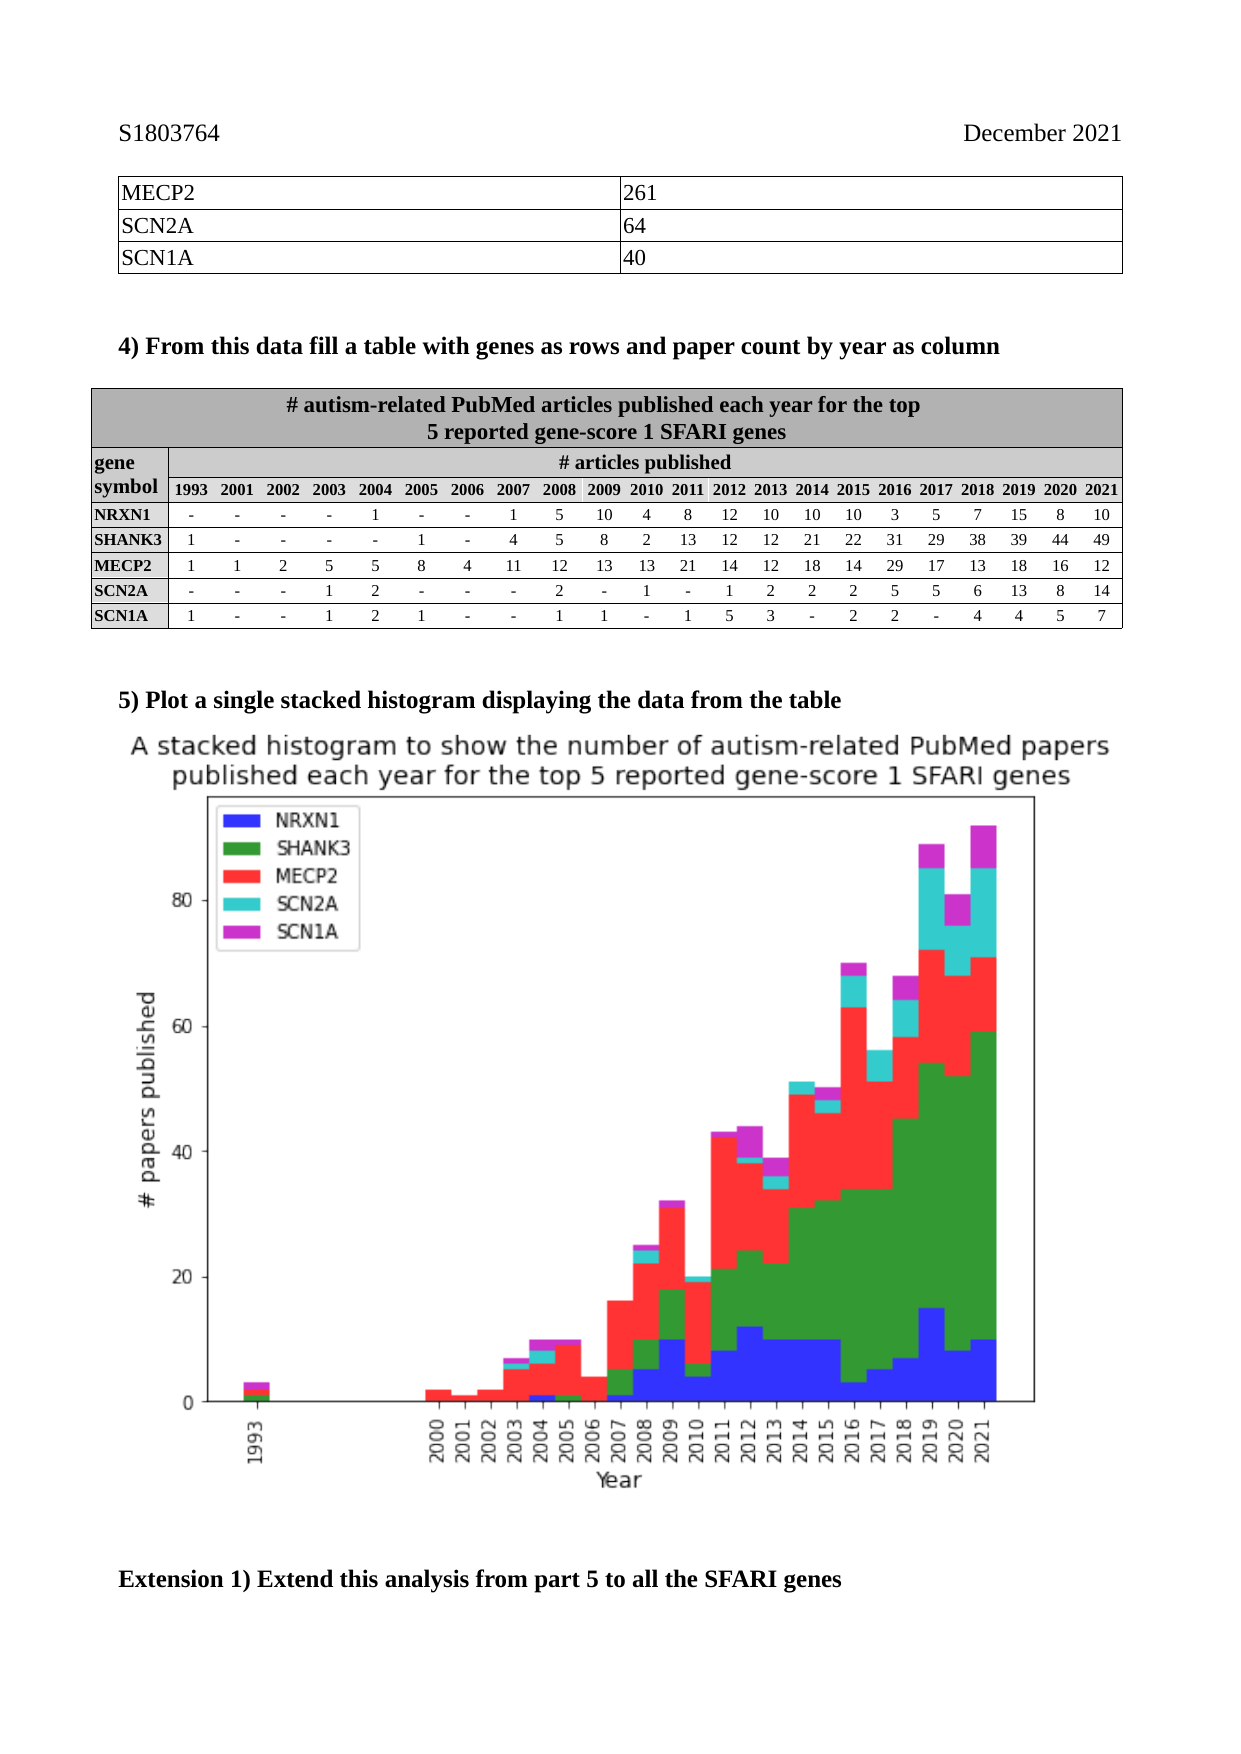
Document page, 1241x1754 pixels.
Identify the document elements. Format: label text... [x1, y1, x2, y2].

text Extension 1) Extend this analysis from part 5 to all the SFARI genes [118, 1564, 1122, 1621]
table_cell 7 [1081, 604, 1122, 628]
table_cell 1 [398, 604, 444, 628]
table_cell 10 [750, 503, 791, 527]
table_cell 1 [626, 579, 667, 602]
table_cell - [306, 503, 352, 527]
table_cell 22 [833, 528, 874, 552]
table_cell 12 [536, 553, 582, 577]
table_cell 21 [791, 528, 833, 552]
table_cell 8 [667, 503, 708, 527]
table_cell 17 [915, 553, 957, 577]
table_cell 2 [833, 579, 874, 602]
table_cell 5 [536, 503, 582, 527]
table_cell 1 [709, 579, 750, 602]
table_cell 12 [750, 553, 791, 577]
table_cell 44 [1039, 528, 1081, 552]
table_cell 64 [621, 210, 1122, 241]
table_cell 13 [998, 579, 1039, 602]
table_cell 8 [1039, 503, 1081, 527]
table_cell 10 [791, 503, 833, 527]
text [118, 1507, 1122, 1564]
table_cell 13 [667, 528, 708, 552]
table_cell 2 [833, 604, 874, 628]
table_cell 38 [957, 528, 998, 552]
table_cell 1 [169, 604, 214, 628]
table_cell - [214, 503, 260, 527]
table_cell 12 [1081, 553, 1122, 577]
table_cell SCN1A [92, 604, 168, 628]
table_cell 2002 [260, 478, 306, 502]
table_cell 2 [352, 579, 398, 602]
table_cell - [667, 579, 708, 602]
table_cell - [214, 604, 260, 628]
table_cell 13 [583, 553, 626, 577]
table_cell gene symbol [92, 448, 168, 502]
table_cell 14 [833, 553, 874, 577]
table_cell 8 [1039, 579, 1081, 602]
table_cell 1 [583, 604, 626, 628]
table_cell 2009 [583, 478, 626, 502]
table_cell NRXN1 [92, 503, 168, 527]
table_cell 39 [998, 528, 1039, 552]
table_cell - [306, 528, 352, 552]
table_cell 2018 [957, 478, 998, 502]
table_cell 1 [169, 528, 214, 552]
table_cell SCN2A [92, 579, 168, 602]
table_cell SHANK3 [92, 528, 168, 552]
table_cell 11 [490, 553, 536, 577]
table_cell 4 [626, 503, 667, 527]
table_cell - [398, 579, 444, 602]
table_cell 2 [750, 579, 791, 602]
table_cell 261 [621, 177, 1122, 209]
table_cell 5 [306, 553, 352, 577]
table_cell 1 [214, 553, 260, 577]
table_cell 4 [998, 604, 1039, 628]
table_cell 1 [490, 503, 536, 527]
table_cell 4 [957, 604, 998, 628]
table_cell 6 [957, 579, 998, 602]
table_cell 2012 [709, 478, 750, 502]
table_cell - [260, 579, 306, 602]
table_cell 15 [998, 503, 1039, 527]
table_cell 1 [398, 528, 444, 552]
table_cell 2007 [490, 478, 536, 502]
table_cell 2 [352, 604, 398, 628]
table_cell - [583, 579, 626, 602]
table_cell 2021 [1081, 478, 1122, 502]
table_cell - [791, 604, 833, 628]
table_cell SCN2A [119, 210, 620, 241]
table_cell 14 [1081, 579, 1122, 602]
table_cell 2011 [667, 478, 708, 502]
table_cell - [352, 528, 398, 552]
table_cell 18 [998, 553, 1039, 577]
table_cell 2010 [626, 478, 667, 502]
table_cell 1 [306, 604, 352, 628]
table_cell 4 [444, 553, 490, 577]
table_cell 5 [536, 528, 582, 552]
table_cell - [444, 604, 490, 628]
table_cell 18 [791, 553, 833, 577]
table_cell 2 [536, 579, 582, 602]
table_cell - [490, 604, 536, 628]
table_cell 2014 [791, 478, 833, 502]
table_cell 2 [791, 579, 833, 602]
table_cell 40 [621, 242, 1122, 273]
table_cell 8 [398, 553, 444, 577]
table_cell 1 [352, 503, 398, 527]
table_cell 2015 [833, 478, 874, 502]
table_cell 8 [583, 528, 626, 552]
table_cell - [214, 528, 260, 552]
table_cell - [214, 579, 260, 602]
table_cell 7 [957, 503, 998, 527]
table_cell 2 [260, 553, 306, 577]
table_cell 16 [1039, 553, 1081, 577]
table_cell 2020 [1039, 478, 1081, 502]
table_cell 10 [583, 503, 626, 527]
table_cell - [444, 503, 490, 527]
table_cell - [260, 528, 306, 552]
table_cell 49 [1081, 528, 1122, 552]
table_cell - [490, 579, 536, 602]
table_cell 3 [750, 604, 791, 628]
table_cell 10 [833, 503, 874, 527]
table_cell 12 [750, 528, 791, 552]
table_cell MECP2 [92, 553, 168, 577]
table_cell MECP2 [119, 177, 620, 209]
table_cell 1 [536, 604, 582, 628]
table_cell - [260, 503, 306, 527]
table_cell 13 [626, 553, 667, 577]
table_cell - [915, 604, 957, 628]
table_cell 2004 [352, 478, 398, 502]
table_cell 29 [874, 553, 915, 577]
table_cell 3 [874, 503, 915, 527]
table_cell 12 [709, 503, 750, 527]
table_cell 2 [874, 604, 915, 628]
table_cell 2003 [306, 478, 352, 502]
table_cell - [169, 579, 214, 602]
table_cell - [398, 503, 444, 527]
table_cell 29 [915, 528, 957, 552]
table_cell - [260, 604, 306, 628]
table_cell 2013 [750, 478, 791, 502]
table_cell 2006 [444, 478, 490, 502]
table_cell 12 [709, 528, 750, 552]
table_cell 5 [915, 503, 957, 527]
table_cell 1993 [169, 478, 214, 502]
table_cell 5 [915, 579, 957, 602]
table_cell 13 [957, 553, 998, 577]
table_header # autism-related PubMed articles published each year for the top 5 reported gene-score 1 SFARI genes [92, 389, 1122, 447]
table_cell 2019 [998, 478, 1039, 502]
table_cell - [626, 604, 667, 628]
table_cell - [169, 503, 214, 527]
table_cell 2005 [398, 478, 444, 502]
table_cell 1 [306, 579, 352, 602]
table_cell 1 [169, 553, 214, 577]
table_cell 5 [874, 579, 915, 602]
text 5) Plot a single stacked histogram displaying the data from the table [118, 685, 1122, 722]
table_cell 5 [709, 604, 750, 628]
table_cell 21 [667, 553, 708, 577]
table_cell 2016 [874, 478, 915, 502]
table_cell 1 [667, 604, 708, 628]
table_cell 31 [874, 528, 915, 552]
table_cell 2 [626, 528, 667, 552]
table_cell 2017 [915, 478, 957, 502]
table_cell SCN1A [119, 242, 620, 273]
picture [118, 722, 1123, 1507]
table_cell - [444, 528, 490, 552]
table_cell 4 [490, 528, 536, 552]
table_cell - [444, 579, 490, 602]
text 4) From this data fill a table with genes as rows and paper count by year as column [118, 331, 1122, 359]
table_cell 2008 [536, 478, 582, 502]
table_cell # articles published [169, 448, 1122, 477]
table_cell 14 [709, 553, 750, 577]
table_cell 2001 [214, 478, 260, 502]
table_cell 5 [1039, 604, 1081, 628]
table_cell 5 [352, 553, 398, 577]
table_cell 10 [1081, 503, 1122, 527]
